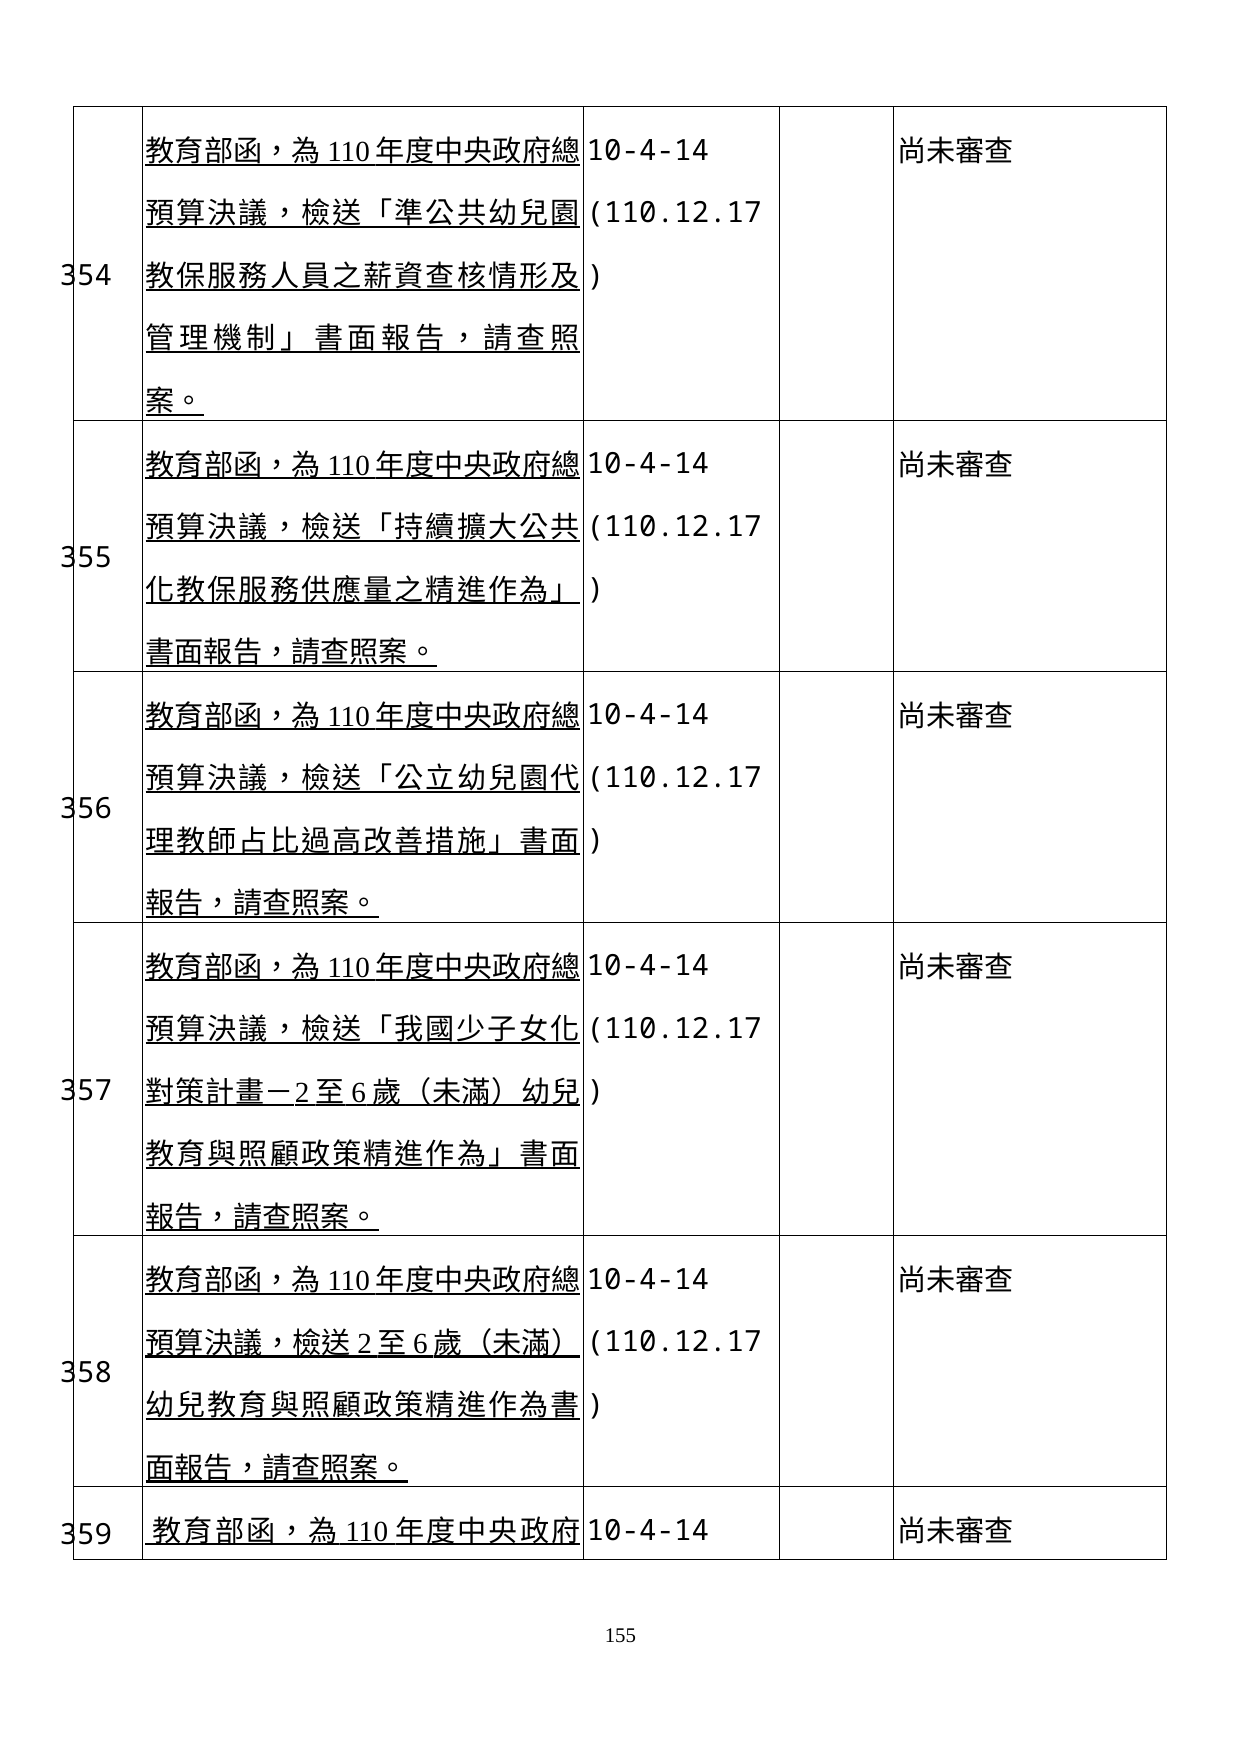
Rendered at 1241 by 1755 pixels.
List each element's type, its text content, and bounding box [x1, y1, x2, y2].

table_cell 尚未審查 [894, 107, 1166, 419]
table_cell 教育部函，為110年度中央政府 [143, 1487, 583, 1559]
table_cell [780, 1487, 893, 1559]
table_cell 教育部函，為110年度中央政府總預算決議，檢送「公立幼兒園代理教師占比過高改善措施」書面報告，請查照案。 [143, 672, 583, 922]
table_cell 教育部函，為110年度中央政府總預算決議，檢送2至6歲（未滿）幼兒教育與照顧政策精進作為書面報告，請查照案。 [143, 1236, 583, 1486]
table_cell 10-4-14 (110.12.17) [584, 672, 779, 922]
table_cell 10-4-14 (110.12.17) [584, 421, 779, 671]
table_cell 尚未審查 [894, 421, 1166, 671]
table_cell [74, 107, 142, 419]
table_cell [74, 421, 142, 671]
table_cell 教育部函，為110年度中央政府總預算決議，檢送「我國少子女化對策計畫－2至6歲（未滿）幼兒教育與照顧政策精進作為」書面報告，請查照案。 [143, 923, 583, 1235]
table_cell 尚未審查 [894, 923, 1166, 1235]
table_cell [780, 672, 893, 922]
table_cell [780, 421, 893, 671]
table_cell 10-4-14 [584, 1487, 779, 1559]
table_cell 尚未審查 [894, 1236, 1166, 1486]
table_cell [74, 923, 142, 1235]
table_cell 10-4-14 (110.12.17) [584, 1236, 779, 1486]
table_cell [780, 107, 893, 419]
table_cell 尚未審查 [894, 672, 1166, 922]
table_cell [74, 1487, 142, 1559]
table_cell [780, 1236, 893, 1486]
table_cell 10-4-14 (110.12.17) [584, 107, 779, 419]
table_cell [74, 1236, 142, 1486]
table_cell 教育部函，為110年度中央政府總預算決議，檢送「準公共幼兒園教保服務人員之薪資查核情形及管理機制」書面報告，請查照案。 [143, 107, 583, 419]
table_cell [74, 672, 142, 922]
table_cell [780, 923, 893, 1235]
table_cell 10-4-14 (110.12.17) [584, 923, 779, 1235]
table_cell 尚未審查 [894, 1487, 1166, 1559]
table_cell 教育部函，為110年度中央政府總預算決議，檢送「持續擴大公共化教保服務供應量之精進作為」書面報告，請查照案。 [143, 421, 583, 671]
